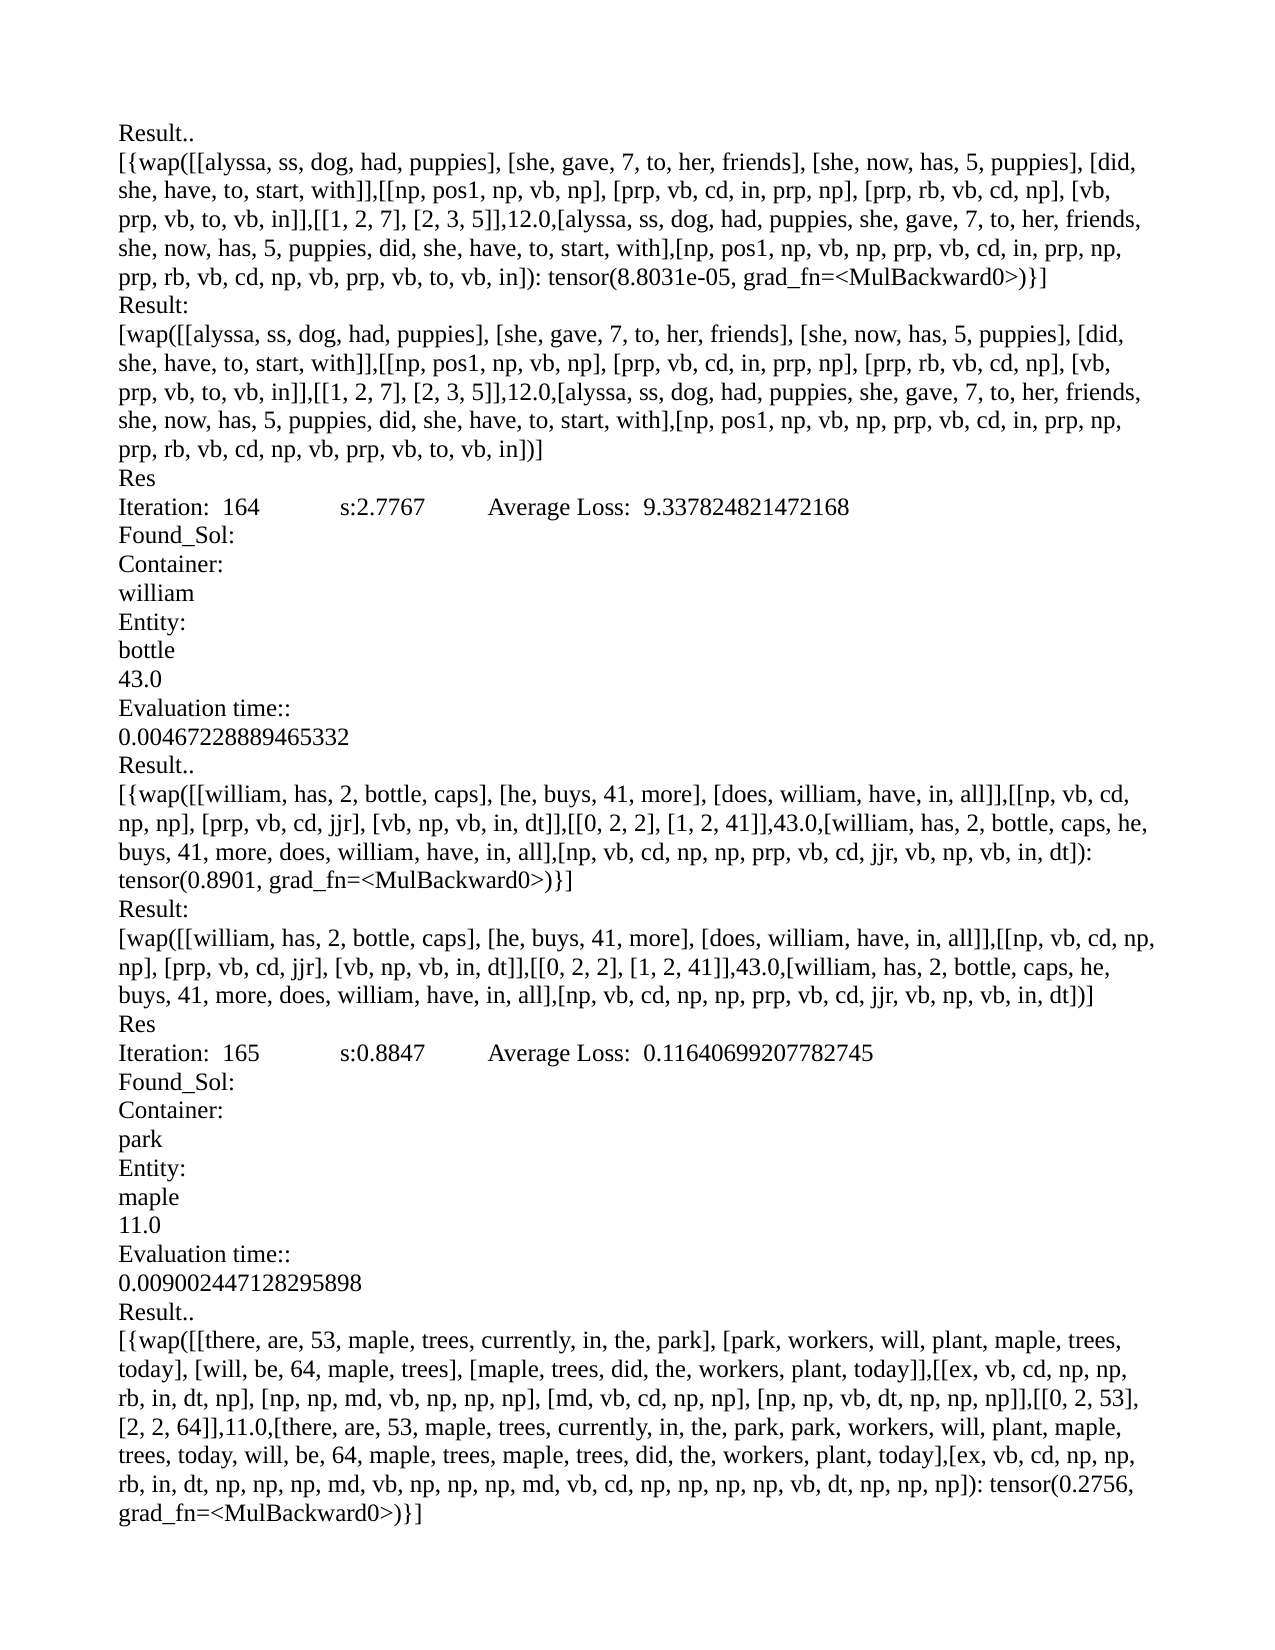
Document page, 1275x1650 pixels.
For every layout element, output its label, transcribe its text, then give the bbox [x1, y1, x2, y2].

text Result: [118, 894, 1157, 923]
text Iteration: 165 s:0.8847 Average Loss: 0.11640699207782745 [118, 1038, 1157, 1067]
text Res [118, 1009, 1157, 1038]
text 11.0 [118, 1211, 1157, 1239]
text [wap([[william, has, 2, bottle, caps], [he, buys, 41, more], [does, william, have, in, all]],[[np, vb, cd, np, np], [prp, vb, cd, jjr], [vb, np, vb, in, dt]],[[0, 2, 2], [1, 2, 41]],43.0,[william, has, 2, bottle, caps, he, buys, 41, more, does, william, have, in, all],[np, vb, cd, np, np, prp, vb, cd, jjr, vb, np, vb, in, dt])] [118, 923, 1157, 1009]
text Result: [118, 291, 1157, 319]
text Result.. [118, 751, 1157, 779]
text 43.0 [118, 664, 1157, 693]
text Container: [118, 1096, 1157, 1124]
text [{wap([[alyssa, ss, dog, had, puppies], [she, gave, 7, to, her, friends], [she, now, has, 5, puppies], [did, she, have, to, start, with]],[[np, pos1, np, vb, np], [prp, vb, cd, in, prp, np], [prp, rb, vb, cd, np], [vb, prp, vb, to, vb, in]],[[1, 2, 7], [2, 3, 5]],12.0,[alyssa, ss, dog, had, puppies, she, gave, 7, to, her, friends, she, now, has, 5, puppies, did, she, have, to, start, with],[np, pos1, np, vb, np, prp, vb, cd, in, prp, np, prp, rb, vb, cd, np, vb, prp, vb, to, vb, in]): tensor(8.8031e-05, grad_fn=<MulBackward0>)}] [118, 147, 1157, 291]
text Container: [118, 549, 1157, 578]
text Found_Sol: [118, 521, 1157, 549]
text 0.009002447128295898 [118, 1268, 1157, 1297]
text william [118, 578, 1157, 607]
text 0.00467228889465332 [118, 722, 1157, 751]
text bottle [118, 636, 1157, 664]
text Res [118, 463, 1157, 492]
text maple [118, 1182, 1157, 1211]
text Entity: [118, 1153, 1157, 1182]
text Result.. [118, 1297, 1157, 1326]
text park [118, 1124, 1157, 1153]
text Found_Sol: [118, 1067, 1157, 1096]
text [{wap([[there, are, 53, maple, trees, currently, in, the, park], [park, workers, will, plant, maple, trees, today], [will, be, 64, maple, trees], [maple, trees, did, the, workers, plant, today]],[[ex, vb, cd, np, np, rb, in, dt, np], [np, np, md, vb, np, np, np], [md, vb, cd, np, np], [np, np, vb, dt, np, np, np]],[[0, 2, 53], [2, 2, 64]],11.0,[there, are, 53, maple, trees, currently, in, the, park, park, workers, will, plant, maple, trees, today, will, be, 64, maple, trees, maple, trees, did, the, workers, plant, today],[ex, vb, cd, np, np, rb, in, dt, np, np, np, md, vb, np, np, np, md, vb, cd, np, np, np, np, vb, dt, np, np, np]): tensor(0.2756, grad_fn=<MulBackward0>)}] [118, 1326, 1157, 1527]
text Result.. [118, 118, 1157, 147]
text [{wap([[william, has, 2, bottle, caps], [he, buys, 41, more], [does, william, have, in, all]],[[np, vb, cd, np, np], [prp, vb, cd, jjr], [vb, np, vb, in, dt]],[[0, 2, 2], [1, 2, 41]],43.0,[william, has, 2, bottle, caps, he, buys, 41, more, does, william, have, in, all],[np, vb, cd, np, np, prp, vb, cd, jjr, vb, np, vb, in, dt]): tensor(0.8901, grad_fn=<MulBackward0>)}] [118, 779, 1157, 894]
text Entity: [118, 607, 1157, 636]
text [wap([[alyssa, ss, dog, had, puppies], [she, gave, 7, to, her, friends], [she, now, has, 5, puppies], [did, she, have, to, start, with]],[[np, pos1, np, vb, np], [prp, vb, cd, in, prp, np], [prp, rb, vb, cd, np], [vb, prp, vb, to, vb, in]],[[1, 2, 7], [2, 3, 5]],12.0,[alyssa, ss, dog, had, puppies, she, gave, 7, to, her, friends, she, now, has, 5, puppies, did, she, have, to, start, with],[np, pos1, np, vb, np, prp, vb, cd, in, prp, np, prp, rb, vb, cd, np, vb, prp, vb, to, vb, in])] [118, 319, 1157, 463]
text Evaluation time:: [118, 1239, 1157, 1268]
text Evaluation time:: [118, 693, 1157, 722]
text Iteration: 164 s:2.7767 Average Loss: 9.337824821472168 [118, 492, 1157, 521]
